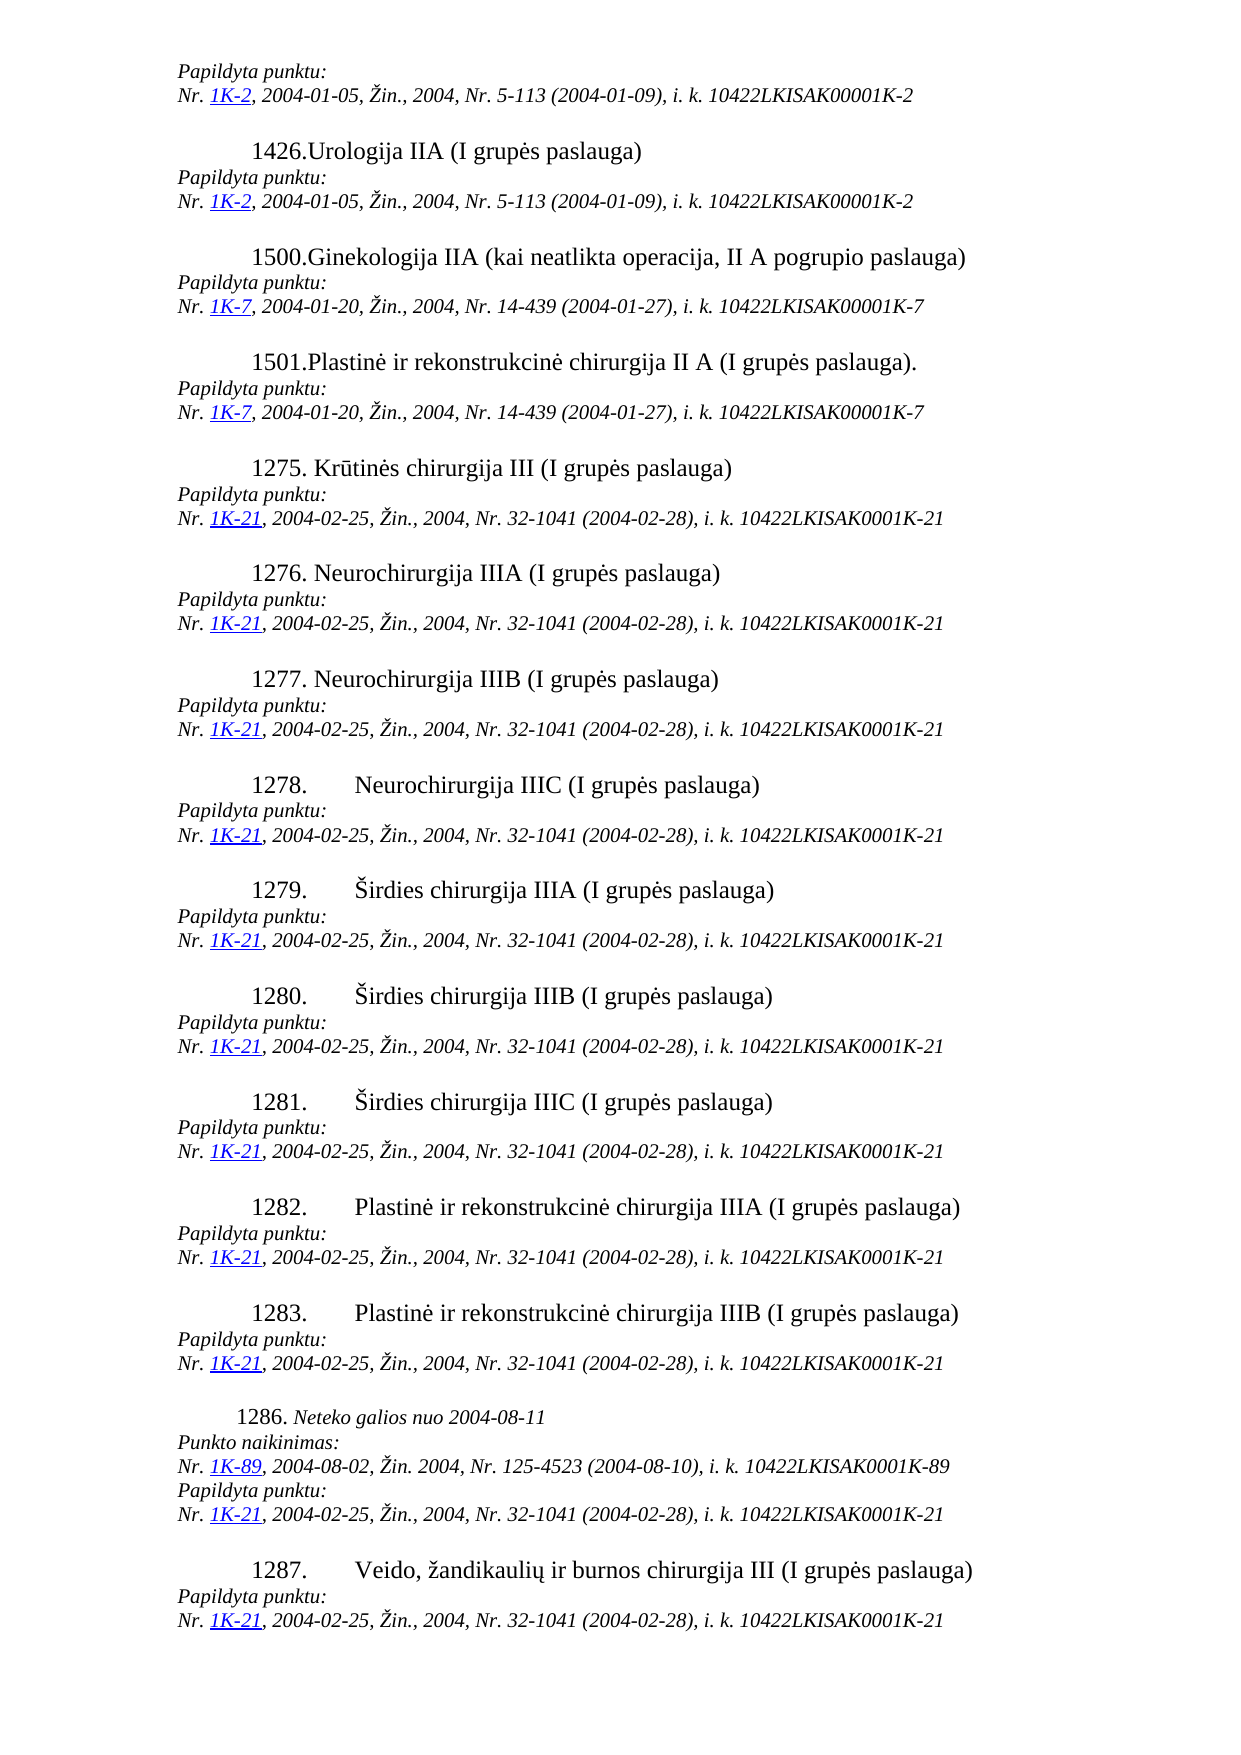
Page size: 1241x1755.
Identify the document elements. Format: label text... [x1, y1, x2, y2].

text Nr. 1K-21, 2004-02-25, Žin., 2004, Nr. 32-1041 (2004-02-28), i. k. 10422LKISAK0001K-21 [177, 822, 1181, 847]
text 1279. Širdies chirurgija IIIA (I grupės paslauga) [177, 875, 1181, 904]
text Papildyta punktu: [177, 1327, 1181, 1351]
text Punkto naikinimas: [177, 1430, 1181, 1454]
text Papildyta punktu: [177, 59, 1181, 83]
text Nr. 1K-21, 2004-02-25, Žin., 2004, Nr. 32-1041 (2004-02-28), i. k. 10422LKISAK0001K-21 [177, 1245, 1181, 1269]
text 1277. Neurochirurgija IIIB (I grupės paslauga) [177, 664, 1181, 693]
text Nr. 1K-21, 2004-02-25, Žin., 2004, Nr. 32-1041 (2004-02-28), i. k. 10422LKISAK0001K-21 [177, 1351, 1181, 1375]
text 1501.Plastinė ir rekonstrukcinė chirurgija II A (I grupės paslauga). [177, 347, 1181, 376]
text Nr. 1K-21, 2004-02-25, Žin., 2004, Nr. 32-1041 (2004-02-28), i. k. 10422LKISAK0001K-21 [177, 717, 1181, 741]
text 1280. Širdies chirurgija IIIB (I grupės paslauga) [177, 981, 1181, 1010]
text Nr. 1K-21, 2004-02-25, Žin., 2004, Nr. 32-1041 (2004-02-28), i. k. 10422LKISAK0001K-21 [177, 611, 1181, 635]
text 1281. Širdies chirurgija IIIC (I grupės paslauga) [177, 1087, 1181, 1115]
text Papildyta punktu: [177, 798, 1181, 822]
text 1287. Veido, žandikaulių ir burnos chirurgija III (I grupės paslauga) [177, 1555, 1181, 1583]
text 1276. Neurochirurgija IIIA (I grupės paslauga) [177, 558, 1181, 587]
text 1426.Urologija IIA (I grupės paslauga) [177, 136, 1181, 165]
text Papildyta punktu: [177, 1115, 1181, 1139]
text Papildyta punktu: [177, 1583, 1181, 1608]
text 1278. Neurochirurgija IIIC (I grupės paslauga) [177, 770, 1181, 798]
text Nr. 1K-21, 2004-02-25, Žin., 2004, Nr. 32-1041 (2004-02-28), i. k. 10422LKISAK0001K-21 [177, 1034, 1181, 1058]
text 1282. Plastinė ir rekonstrukcinė chirurgija IIIA (I grupės paslauga) [177, 1192, 1181, 1221]
text Papildyta punktu: [177, 482, 1181, 506]
text Nr. 1K-89, 2004-08-02, Žin. 2004, Nr. 125-4523 (2004-08-10), i. k. 10422LKISAK0001K-89 [177, 1454, 1181, 1478]
text Papildyta punktu: [177, 1010, 1181, 1034]
text Nr. 1K-21, 2004-02-25, Žin., 2004, Nr. 32-1041 (2004-02-28), i. k. 10422LKISAK0001K-21 [177, 1502, 1181, 1526]
text 1275. Krūtinės chirurgija III (I grupės paslauga) [177, 453, 1181, 482]
text Nr. 1K-21, 2004-02-25, Žin., 2004, Nr. 32-1041 (2004-02-28), i. k. 10422LKISAK0001K-21 [177, 928, 1181, 952]
text Papildyta punktu: [177, 1221, 1181, 1245]
text Papildyta punktu: [177, 904, 1181, 928]
text Papildyta punktu: [177, 376, 1181, 400]
text Nr. 1K-2, 2004-01-05, Žin., 2004, Nr. 5-113 (2004-01-09), i. k. 10422LKISAK00001K-2 [177, 83, 1181, 107]
text Nr. 1K-7, 2004-01-20, Žin., 2004, Nr. 14-439 (2004-01-27), i. k. 10422LKISAK00001K-7 [177, 400, 1181, 424]
text Nr. 1K-21, 2004-02-25, Žin., 2004, Nr. 32-1041 (2004-02-28), i. k. 10422LKISAK0001K-21 [177, 1608, 1181, 1632]
text 1286. Neteko galios nuo 2004-08-11 [177, 1403, 1181, 1430]
text Nr. 1K-7, 2004-01-20, Žin., 2004, Nr. 14-439 (2004-01-27), i. k. 10422LKISAK00001K-7 [177, 294, 1181, 318]
text Papildyta punktu: [177, 587, 1181, 611]
text 1500.Ginekologija IIA (kai neatlikta operacija, II A pogrupio paslauga) [177, 242, 1181, 270]
text Papildyta punktu: [177, 165, 1181, 189]
text Papildyta punktu: [177, 270, 1181, 294]
text Papildyta punktu: [177, 693, 1181, 717]
text Papildyta punktu: [177, 1478, 1181, 1502]
text 1283. Plastinė ir rekonstrukcinė chirurgija IIIB (I grupės paslauga) [177, 1298, 1181, 1327]
text Nr. 1K-21, 2004-02-25, Žin., 2004, Nr. 32-1041 (2004-02-28), i. k. 10422LKISAK0001K-21 [177, 506, 1181, 530]
text Nr. 1K-2, 2004-01-05, Žin., 2004, Nr. 5-113 (2004-01-09), i. k. 10422LKISAK00001K-2 [177, 189, 1181, 213]
text Nr. 1K-21, 2004-02-25, Žin., 2004, Nr. 32-1041 (2004-02-28), i. k. 10422LKISAK0001K-21 [177, 1139, 1181, 1163]
